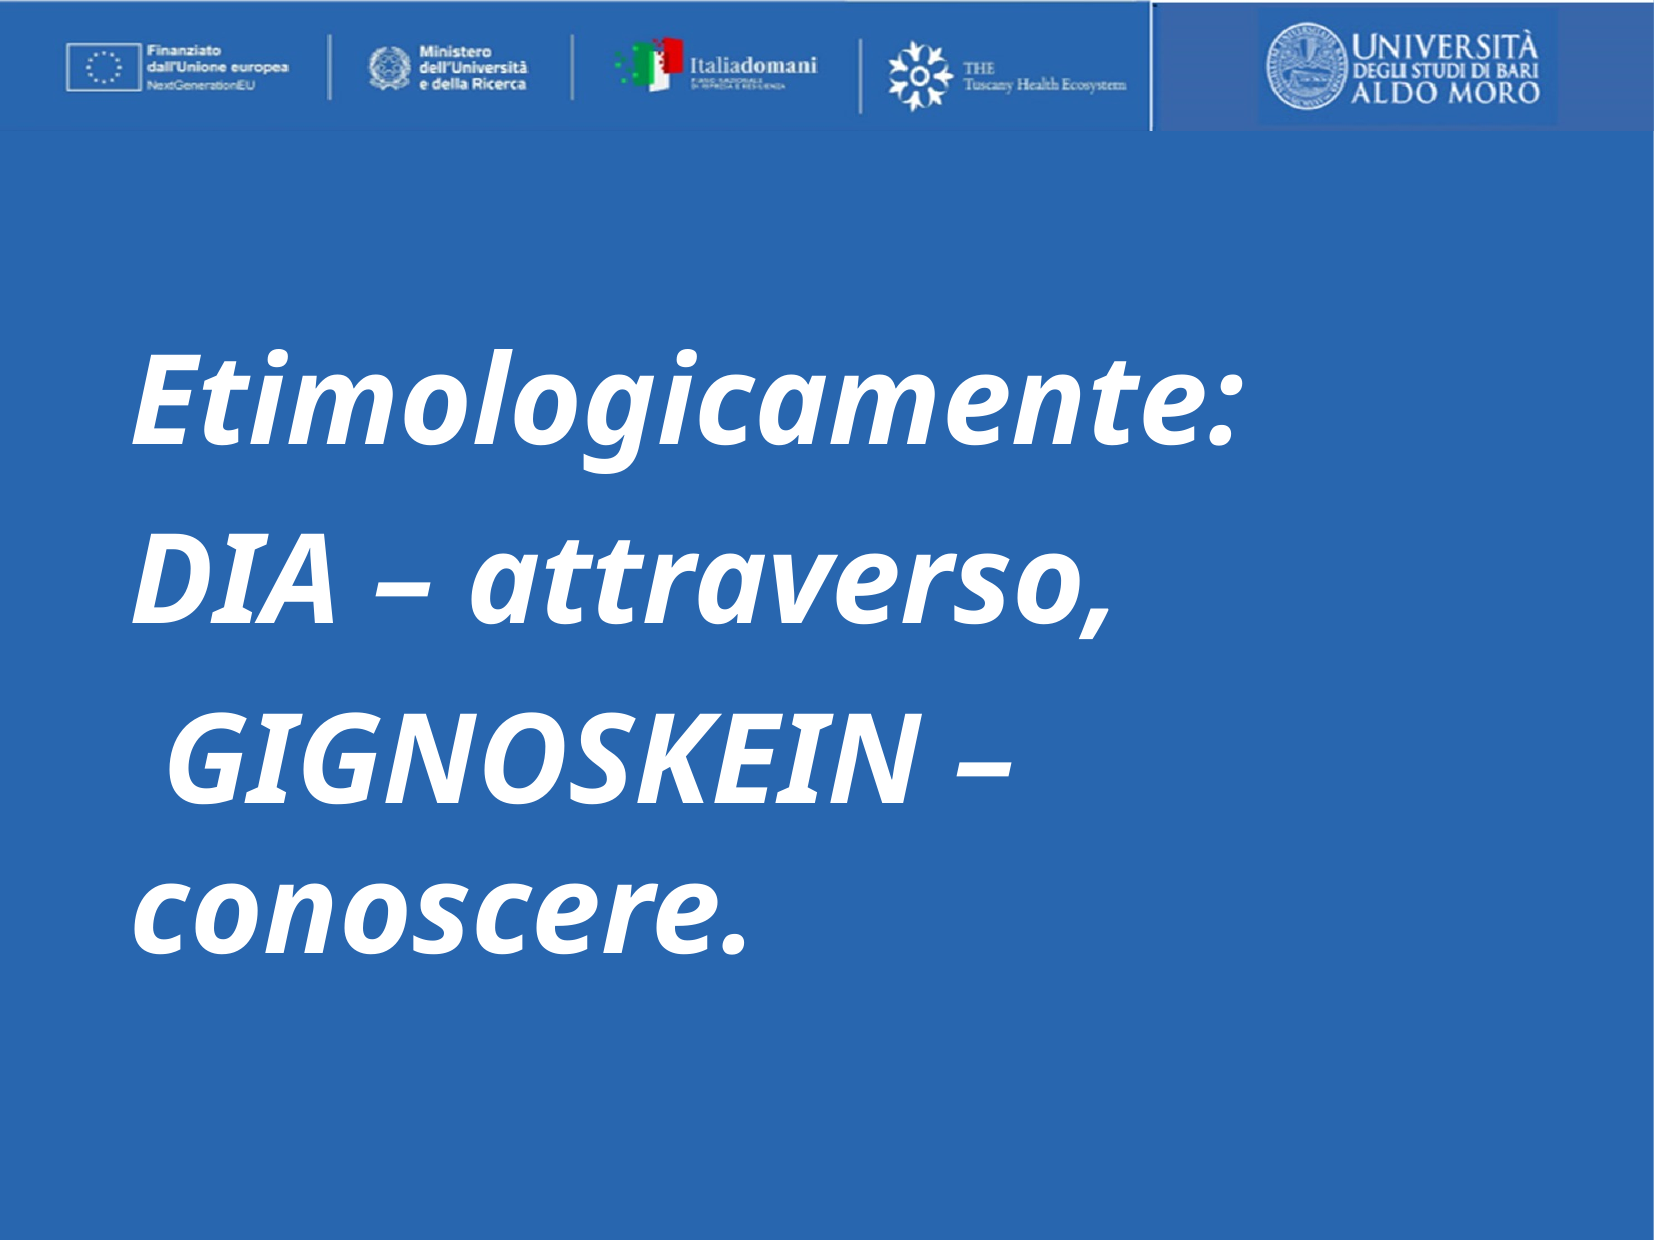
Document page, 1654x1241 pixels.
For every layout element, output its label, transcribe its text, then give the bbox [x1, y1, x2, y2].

picture [0, 0, 1654, 132]
subtitle Etimologicamente: DIA – attraverso, GIGNOSKEIN – conoscere. [115, 312, 1539, 1051]
